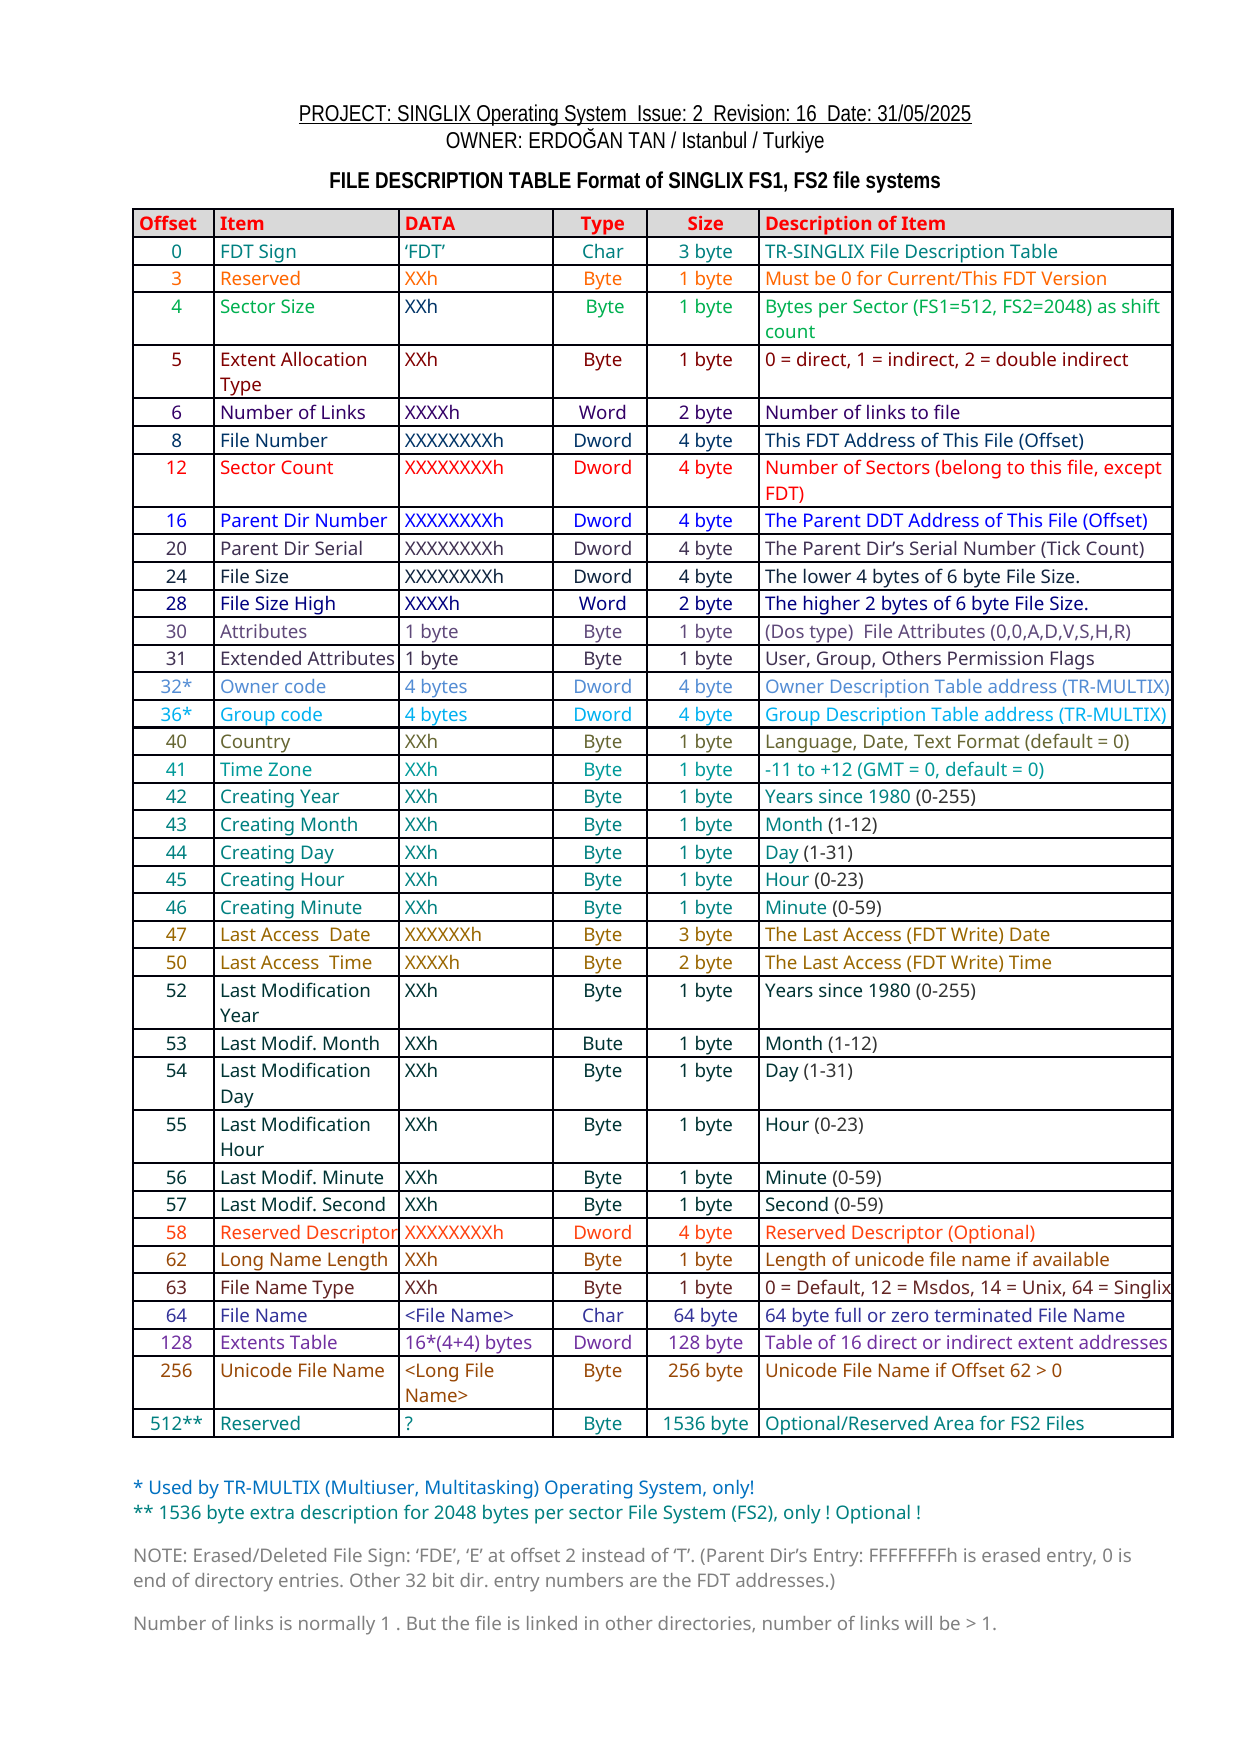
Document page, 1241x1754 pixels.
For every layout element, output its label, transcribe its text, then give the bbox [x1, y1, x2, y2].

table_cell 24 [134, 563, 213, 588]
table_cell XXXXXXXXh [400, 535, 552, 561]
table_cell XXh [400, 1030, 552, 1056]
table_cell 1 byte [648, 646, 758, 671]
table_cell 1 byte [648, 839, 758, 864]
table_cell Byte [554, 839, 646, 864]
table_cell 16*(4+4) bytes [400, 1330, 552, 1355]
table_cell Byte [554, 1164, 646, 1189]
table_cell 1 byte [648, 1192, 758, 1217]
table_cell 4 byte [648, 427, 758, 452]
table_cell ‘FDT’ [400, 238, 552, 263]
table_cell Table of 16 direct or indirect extent addresses [760, 1330, 1171, 1355]
table_cell Dword [554, 427, 646, 452]
table_cell Number of links to file [760, 399, 1171, 425]
table_cell Word [554, 399, 646, 425]
table_cell 4 byte [648, 701, 758, 726]
table_cell ? [400, 1410, 552, 1436]
table_cell Hour (0-23) [760, 867, 1171, 892]
table_cell 8 [134, 427, 213, 452]
table_cell Creating Minute [215, 894, 398, 920]
table_cell File Name [215, 1302, 398, 1327]
table_cell 2 byte [648, 399, 758, 425]
table_header Type [554, 210, 646, 236]
table_cell Dword [554, 535, 646, 561]
table_cell Byte [554, 867, 646, 892]
table_cell XXXXh [400, 591, 552, 616]
table_cell 1 byte [648, 1164, 758, 1189]
table_cell File Size High [215, 591, 398, 616]
table_cell 41 [134, 756, 213, 782]
table_cell Owner code [215, 673, 398, 699]
table_cell 512** [134, 1410, 213, 1436]
table_cell Reserved [215, 266, 398, 291]
table_cell Byte [554, 977, 646, 1028]
table_cell Time Zone [215, 756, 398, 782]
table_cell 57 [134, 1192, 213, 1217]
table_cell 31 [134, 646, 213, 671]
table_cell 1 byte [648, 867, 758, 892]
table_cell Sector Count [215, 455, 398, 506]
table_cell Dword [554, 508, 646, 533]
table_cell 1 byte [648, 756, 758, 782]
table_cell 12 [134, 455, 213, 506]
table_header Size [648, 210, 758, 236]
table_cell Char [554, 1302, 646, 1327]
table_cell File Number [215, 427, 398, 452]
table_cell The Last Access (FDT Write) Date [760, 922, 1171, 947]
table_cell XXh [400, 894, 552, 920]
table_cell Byte [554, 756, 646, 782]
table_cell Byte [554, 346, 646, 397]
table_cell Byte [554, 266, 646, 291]
table_cell Byte [554, 1357, 646, 1408]
table_cell 16 [134, 508, 213, 533]
table_cell Byte [554, 811, 646, 837]
table_cell XXh [400, 839, 552, 864]
table_cell Years since 1980 (0-255) [760, 784, 1171, 809]
table_cell Reserved Descriptor (Optional) [760, 1219, 1171, 1245]
table_cell XXXXXXXXh [400, 563, 552, 588]
table_cell 62 [134, 1247, 213, 1272]
table_cell 4 byte [648, 535, 758, 561]
table_cell 36* [134, 701, 213, 726]
table_cell Byte [554, 1410, 646, 1436]
table_cell 1 byte [648, 1030, 758, 1056]
table_cell 1 byte [648, 977, 758, 1028]
table_cell 50 [134, 949, 213, 975]
table_cell Unicode File Name if Offset 62 > 0 [760, 1357, 1171, 1408]
text PROJECT: SINGLIX Operating System Issue: 2 Revision: 16 Date: 31/05/2025 [133, 100, 1137, 127]
table_cell 55 [134, 1111, 213, 1162]
table_cell Last Access Time [215, 949, 398, 975]
table_cell 1 byte [648, 784, 758, 809]
table_cell File Size [215, 563, 398, 588]
table_cell Byte [554, 1192, 646, 1217]
table_cell Dword [554, 673, 646, 699]
table_cell Must be 0 for Current/This FDT Version [760, 266, 1171, 291]
table_cell Byte [554, 293, 646, 344]
table_cell 28 [134, 591, 213, 616]
table_cell 5 [134, 346, 213, 397]
table_cell Last Modif. Minute [215, 1164, 398, 1189]
table_cell 1 byte [648, 266, 758, 291]
table_header DATA [400, 210, 552, 236]
table_cell 20 [134, 535, 213, 561]
table_cell 4 byte [648, 563, 758, 588]
text FILE DESCRIPTION TABLE Format of SINGLIX FS1, FS2 file systems [133, 167, 1137, 194]
table_cell 0 = direct, 1 = indirect, 2 = double indirect [760, 346, 1171, 397]
table_cell 2 byte [648, 949, 758, 975]
table_cell 43 [134, 811, 213, 837]
table_cell 6 [134, 399, 213, 425]
table_cell 1 byte [648, 618, 758, 644]
table_cell Char [554, 238, 646, 263]
table_cell XXXXXXXXh [400, 427, 552, 452]
text * Used by TR-MULTIX (Multiuser, Multitasking) Operating System, only! [133, 1474, 1137, 1499]
table_cell 63 [134, 1274, 213, 1300]
table_header Offset [134, 210, 213, 236]
table_cell Last Modification Day [215, 1058, 398, 1109]
table_cell 1 byte [648, 1247, 758, 1272]
table_cell 128 byte [648, 1330, 758, 1355]
table_cell The lower 4 bytes of 6 byte File Size. [760, 563, 1171, 588]
table_cell Years since 1980 (0-255) [760, 977, 1171, 1028]
table_cell Byte [554, 949, 646, 975]
table_cell 256 byte [648, 1357, 758, 1408]
table_cell Day (1-31) [760, 1058, 1171, 1109]
table_cell XXh [400, 867, 552, 892]
table_cell 1536 byte [648, 1410, 758, 1436]
table_cell 1 byte [648, 894, 758, 920]
table_cell 1 byte [648, 1111, 758, 1162]
table_cell XXh [400, 1274, 552, 1300]
table_cell XXXXh [400, 399, 552, 425]
table_cell XXh [400, 784, 552, 809]
table_cell Sector Size [215, 293, 398, 344]
table_cell 4 bytes [400, 701, 552, 726]
table_cell Last Modification Hour [215, 1111, 398, 1162]
table_cell Dword [554, 1219, 646, 1245]
table_cell Last Modification Year [215, 977, 398, 1028]
table_cell XXh [400, 1111, 552, 1162]
table_cell XXh [400, 266, 552, 291]
table_cell 128 [134, 1330, 213, 1355]
text Number of links is normally 1 . But the file is linked in other directories, number of links will be > 1. [133, 1610, 1137, 1636]
table_cell The Last Access (FDT Write) Time [760, 949, 1171, 975]
table_cell Month (1-12) [760, 811, 1171, 837]
table_cell File Name Type [215, 1274, 398, 1300]
table_cell Creating Year [215, 784, 398, 809]
table_cell <Long File Name> [400, 1357, 552, 1408]
table_cell Long Name Length [215, 1247, 398, 1272]
table_cell FDT Sign [215, 238, 398, 263]
table_cell Byte [554, 784, 646, 809]
table_cell Group Description Table address (TR-MULTIX) [760, 701, 1171, 726]
table_cell 2 byte [648, 591, 758, 616]
table_cell XXXXh [400, 949, 552, 975]
table_cell Month (1-12) [760, 1030, 1171, 1056]
table_cell Bute [554, 1030, 646, 1056]
table_cell XXXXXXXXh [400, 508, 552, 533]
table_header Item [215, 210, 398, 236]
table_cell XXh [400, 1058, 552, 1109]
table_cell 3 byte [648, 238, 758, 263]
table_cell Dword [554, 563, 646, 588]
table_cell 40 [134, 729, 213, 754]
text NOTE: Erased/Deleted File Sign: ‘FDE’, ‘E’ at offset 2 instead of ‘T’. (Parent Dir’s Entry: FFFFFFFFh is erased entry, 0 is end of directory entries. Other 32 bit dir. entry numbers are the FDT addresses.) [133, 1542, 1137, 1593]
table_cell Second (0-59) [760, 1192, 1171, 1217]
table_cell Last Modif. Second [215, 1192, 398, 1217]
table_cell Last Access Date [215, 922, 398, 947]
table_cell Reserved Descriptor [215, 1219, 398, 1245]
table_cell 4 [134, 293, 213, 344]
table_cell XXh [400, 811, 552, 837]
table_cell Byte [554, 618, 646, 644]
table_cell 58 [134, 1219, 213, 1245]
table_cell This FDT Address of This File (Offset) [760, 427, 1171, 452]
table_cell 46 [134, 894, 213, 920]
table_cell 4 byte [648, 455, 758, 506]
table_cell Language, Date, Text Format (default = 0) [760, 729, 1171, 754]
table_cell XXXXXXh [400, 922, 552, 947]
table_cell 1 byte [648, 346, 758, 397]
table_cell (Dos type) File Attributes (0,0,A,D,V,S,H,R) [760, 618, 1171, 644]
table_cell XXh [400, 346, 552, 397]
table_cell The higher 2 bytes of 6 byte File Size. [760, 591, 1171, 616]
table_cell Minute (0-59) [760, 1164, 1171, 1189]
table_cell Minute (0-59) [760, 894, 1171, 920]
table_cell Byte [554, 646, 646, 671]
table_cell Word [554, 591, 646, 616]
table_cell 1 byte [648, 293, 758, 344]
table_cell Last Modif. Month [215, 1030, 398, 1056]
table_cell 0 [134, 238, 213, 263]
table_cell Parent Dir Serial [215, 535, 398, 561]
table_cell XXXXXXXXh [400, 455, 552, 506]
table_cell Hour (0-23) [760, 1111, 1171, 1162]
table_cell 1 byte [400, 646, 552, 671]
table_cell Creating Day [215, 839, 398, 864]
table_cell Creating Month [215, 811, 398, 837]
table_cell 4 byte [648, 1219, 758, 1245]
table_cell Owner Description Table address (TR-MULTIX) [760, 673, 1171, 699]
table_cell 4 byte [648, 673, 758, 699]
table_cell User, Group, Others Permission Flags [760, 646, 1171, 671]
table_cell Byte [554, 1274, 646, 1300]
table_cell Byte [554, 1111, 646, 1162]
table_cell Dword [554, 455, 646, 506]
table_cell The Parent Dir’s Serial Number (Tick Count) [760, 535, 1171, 561]
table_cell <File Name> [400, 1302, 552, 1327]
table_cell 45 [134, 867, 213, 892]
table_cell XXh [400, 1192, 552, 1217]
table_cell XXh [400, 293, 552, 344]
table_cell XXh [400, 756, 552, 782]
table_cell Optional/Reserved Area for FS2 Files [760, 1410, 1171, 1436]
table_cell 47 [134, 922, 213, 947]
table_cell XXh [400, 729, 552, 754]
table_cell XXXXXXXXh [400, 1219, 552, 1245]
table_cell 256 [134, 1357, 213, 1408]
table_cell The Parent DDT Address of This File (Offset) [760, 508, 1171, 533]
table_cell Extents Table [215, 1330, 398, 1355]
table_cell Extended Attributes [215, 646, 398, 671]
table_cell -11 to +12 (GMT = 0, default = 0) [760, 756, 1171, 782]
table_cell XXh [400, 1164, 552, 1189]
table_cell 1 byte [648, 1058, 758, 1109]
table_cell Byte [554, 1247, 646, 1272]
table_cell 64 byte full or zero terminated File Name [760, 1302, 1171, 1327]
table_cell 42 [134, 784, 213, 809]
table_cell Unicode File Name [215, 1357, 398, 1408]
table_cell Byte [554, 894, 646, 920]
table_cell 1 byte [648, 811, 758, 837]
table_cell Byte [554, 1058, 646, 1109]
table_cell XXh [400, 977, 552, 1028]
table_cell 1 byte [648, 729, 758, 754]
table_cell Byte [554, 729, 646, 754]
table_cell Country [215, 729, 398, 754]
table_cell Number of Links [215, 399, 398, 425]
table_cell Reserved [215, 1410, 398, 1436]
table_cell Extent Allocation Type [215, 346, 398, 397]
table_cell Attributes [215, 618, 398, 644]
text ** 1536 byte extra description for 2048 bytes per sector File System (FS2), only ! Optional ! [133, 1499, 1137, 1525]
table_cell 44 [134, 839, 213, 864]
table_cell 53 [134, 1030, 213, 1056]
table_cell 0 = Default, 12 = Msdos, 14 = Unix, 64 = Singlix [760, 1274, 1171, 1300]
table_cell 56 [134, 1164, 213, 1189]
table_cell 52 [134, 977, 213, 1028]
table_header Description of Item [760, 210, 1171, 236]
table_cell Group code [215, 701, 398, 726]
table_cell 4 byte [648, 508, 758, 533]
table_cell Parent Dir Number [215, 508, 398, 533]
table_cell Dword [554, 701, 646, 726]
table_cell Number of Sectors (belong to this file, except FDT) [760, 455, 1171, 506]
table_cell 3 [134, 266, 213, 291]
table_cell Dword [554, 1330, 646, 1355]
table_cell 4 bytes [400, 673, 552, 699]
table_cell Length of unicode file name if available [760, 1247, 1171, 1272]
table_cell 1 byte [648, 1274, 758, 1300]
table_cell XXh [400, 1247, 552, 1272]
table_cell Day (1-31) [760, 839, 1171, 864]
table_cell Bytes per Sector (FS1=512, FS2=2048) as shift count [760, 293, 1171, 344]
table_cell 54 [134, 1058, 213, 1109]
table_cell Byte [554, 922, 646, 947]
table_cell 32* [134, 673, 213, 699]
table_cell Creating Hour [215, 867, 398, 892]
table_cell TR-SINGLIX File Description Table [760, 238, 1171, 263]
table_cell 64 byte [648, 1302, 758, 1327]
table_cell 3 byte [648, 922, 758, 947]
table_cell 1 byte [400, 618, 552, 644]
table_cell 30 [134, 618, 213, 644]
text OWNER: ERDOĞAN TAN / Istanbul / Turkiye [133, 127, 1137, 153]
table_cell 64 [134, 1302, 213, 1327]
